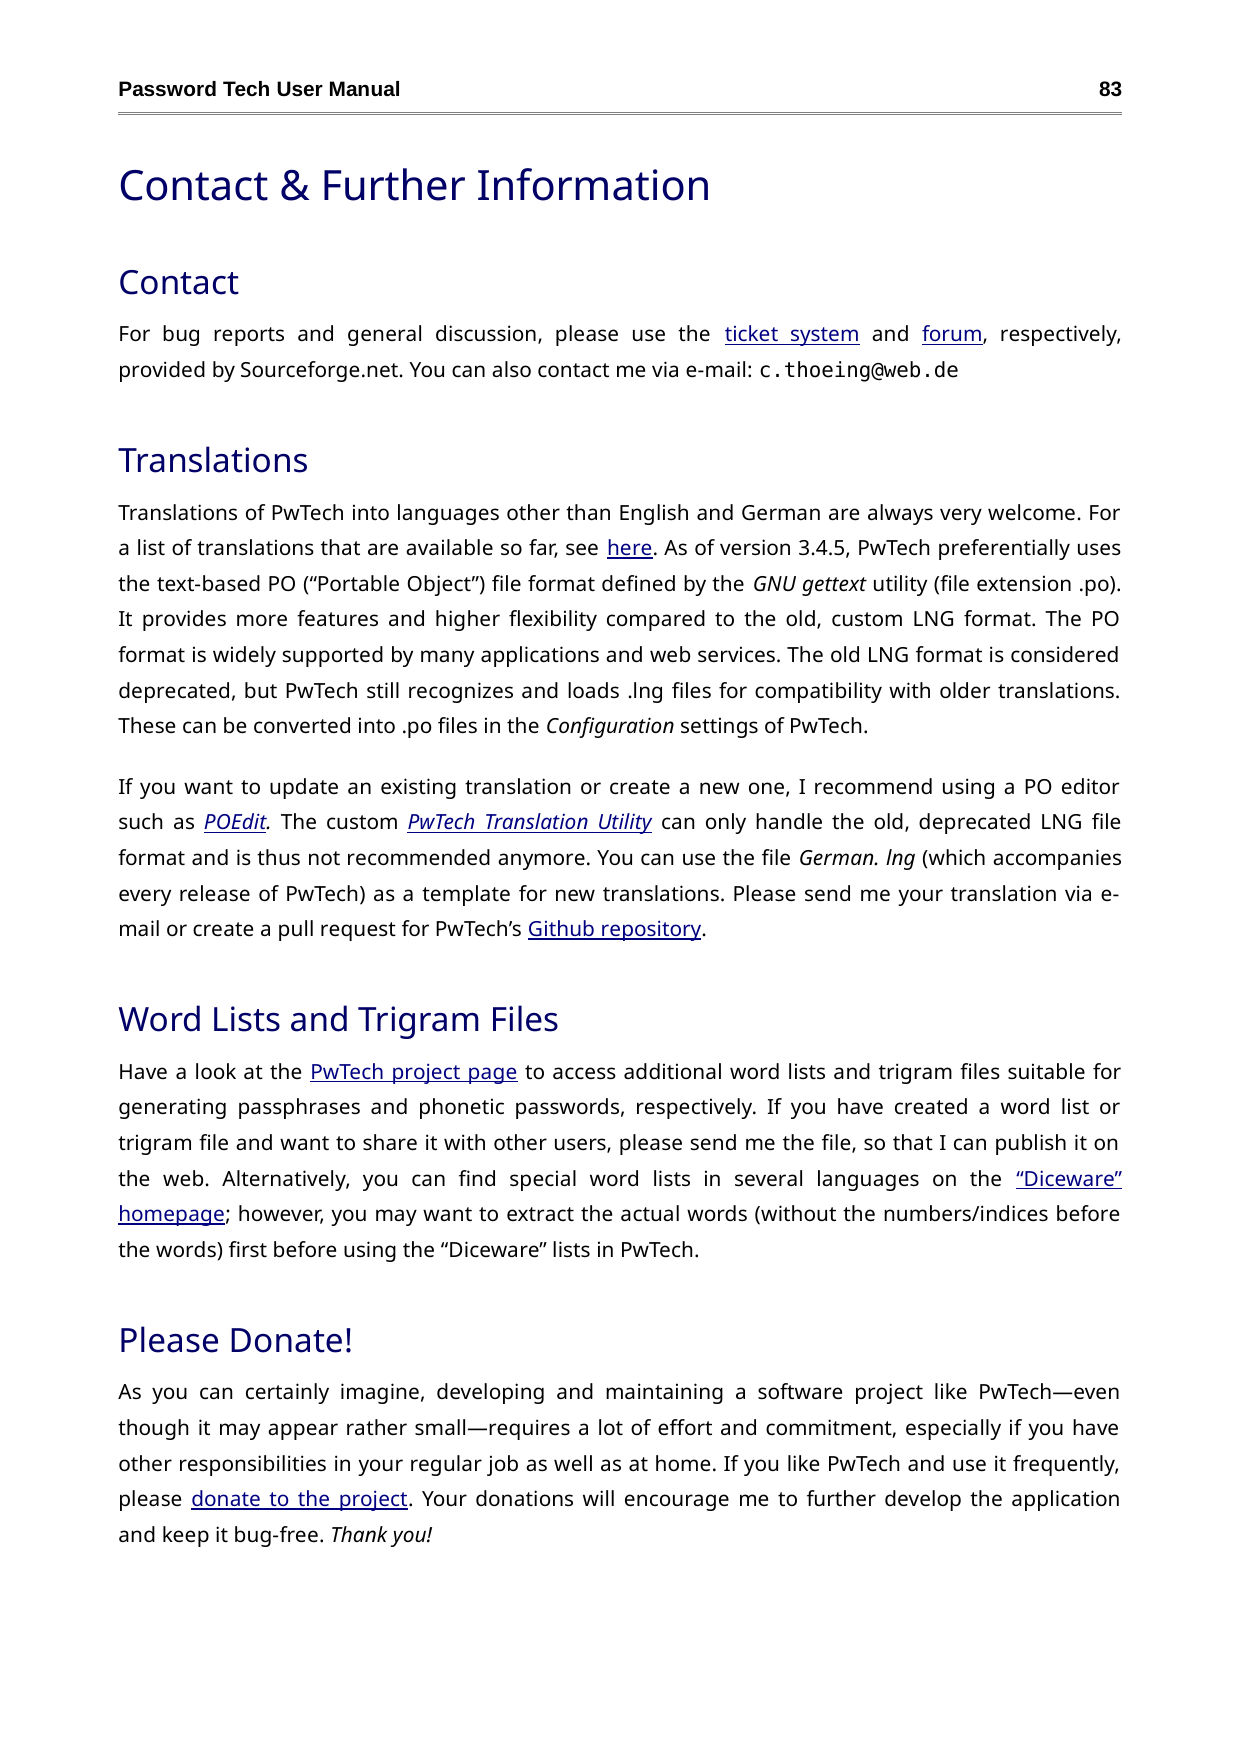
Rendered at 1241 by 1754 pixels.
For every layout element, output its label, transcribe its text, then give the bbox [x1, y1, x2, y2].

subtitle Contact & Further Information [118, 156, 1122, 212]
text For bug reports and general discussion, please use the ticket system and forum, respectively, provided by Sourceforge.net. You can also contact me via e-mail: c.thoeing@web.de [118, 319, 1122, 383]
text If you want to update an existing translation or create a new one, I recommend using a PO editor such as POEdit. The custom PwTech Translation Utility can only handle the old, deprecated LNG file format and is thus not recommended anymore. You can use the file German. lng (which accompanies every release of PwTech) as a template for new translations. Please send me your translation via e-mail or create a pull request for PwTech’s Github repository. [118, 772, 1122, 943]
text As you can certainly imagine, developing and maintaining a software project like PwTech—even though it may appear rather small—requires a lot of effort and commitment, especially if you have other responsibilities in your regular job as well as at home. If you like PwTech and use it frequently, please donate to the project. Your donations will encourage me to further develop the application and keep it bug-free. Thank you! [118, 1377, 1122, 1548]
text Have a look at the PwTech project page to access additional word lists and trigram files suitable for generating passphrases and phonetic passwords, respectively. If you have created a word list or trigram file and want to share it with other users, please send me the file, so that I can publish it on the web. Alternatively, you can find special word lists in several languages on the “Diceware” homepage; however, you may want to extract the actual words (without the numbers/indices before the words) first before using the “Diceware” lists in PwTech. [118, 1057, 1122, 1263]
subtitle Translations [118, 437, 1122, 483]
subtitle Word Lists and Trigram Files [118, 996, 1122, 1042]
subtitle Please Donate! [118, 1316, 1122, 1362]
subtitle Contact [118, 258, 1122, 304]
text Translations of PwTech into languages other than English and German are always very welcome. For a list of translations that are available so far, see here. As of version 3.4.5, PwTech preferentially uses the text-based PO (“Portable Object”) file format defined by the GNU gettext utility (file extension .po). It provides more features and higher flexibility compared to the old, custom LNG format. The PO format is widely supported by many applications and web services. The old LNG format is considered deprecated, but PwTech still recognizes and loads .lng files for compatibility with older translations. These can be converted into .po files in the Configuration settings of PwTech. [118, 497, 1122, 740]
